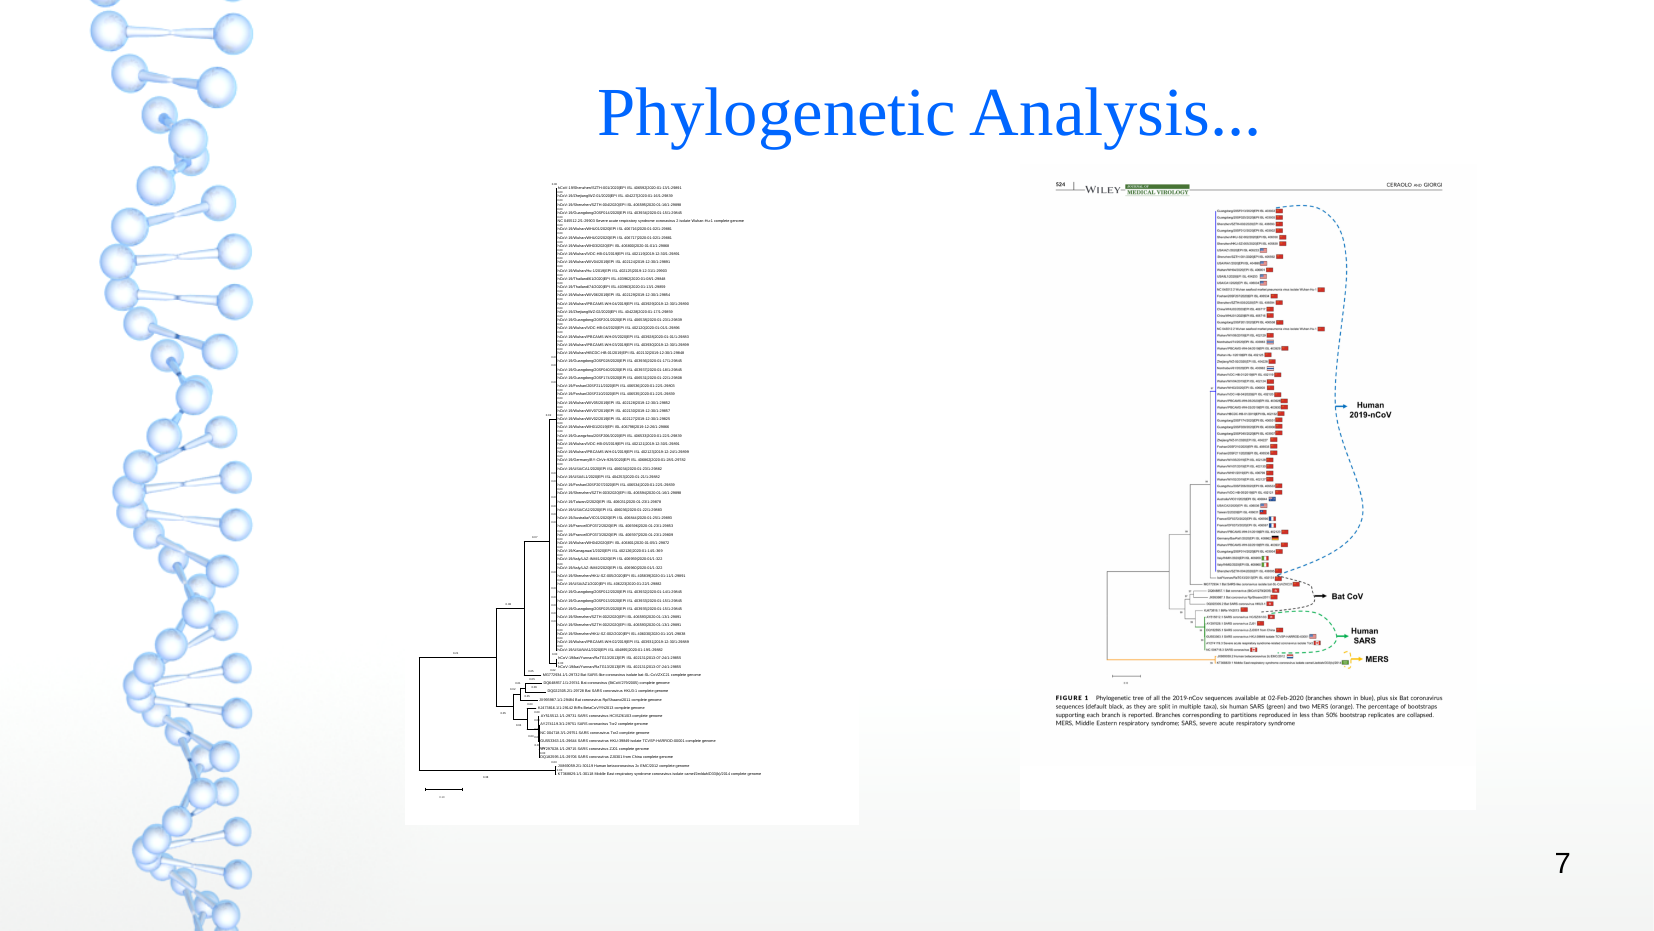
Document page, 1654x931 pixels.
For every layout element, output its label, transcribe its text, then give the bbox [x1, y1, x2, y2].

title Phylogenetic Analysis... [265, 35, 1595, 189]
picture [0, 0, 1654, 931]
